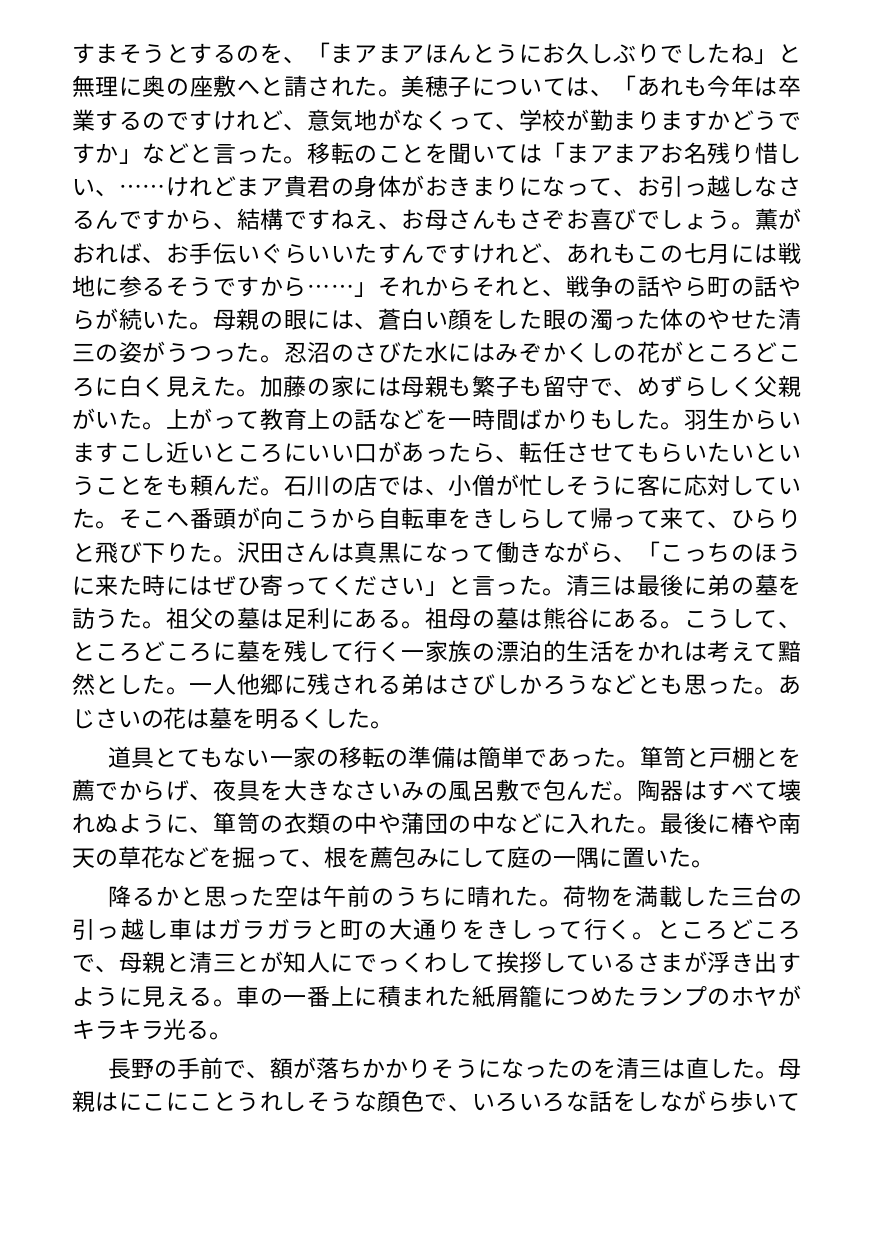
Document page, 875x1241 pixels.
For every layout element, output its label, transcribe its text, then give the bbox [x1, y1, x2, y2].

text 降るかと思った空は午前のうちに晴れた。荷物を満載した三台の引っ越し車はガラガラと町の大通りをきしって行く。ところどころで、母親と清三とが知人にでっくわして挨拶しているさまが浮き出すように見える。車の一番上に積まれた紙屑籠につめたランプのホヤがキラキラ光る。 [72, 879, 802, 1045]
text 道具とてもない一家の移転の準備は簡単であった。箪笥と戸棚とを薦でからげ、夜具を大きなさいみの風呂敷で包んだ。陶器はすべて壊れぬように、箪笥の衣類の中や蒲団の中などに入れた。最後に椿や南天の草花などを掘って、根を薦包みにして庭の一隅に置いた。 [72, 740, 802, 873]
text すまそうとするのを、「まアまアほんとうにお久しぶりでしたね」と無理に奥の座敷へと請された。美穂子については、「あれも今年は卒業するのですけれど、意気地がなくって、学校が勤まりますかどうですか」などと言った。移転のことを聞いては「まアまアお名残り惜しい、……けれどまア貴君の身体がおきまりになって、お引っ越しなさるんですから、結構ですねえ、お母さんもさぞお喜びでしょう。薫がおれば、お手伝いぐらいいたすんですけれど、あれもこの七月には戦地に参るそうですから……」それからそれと、戦争の話やら町の話やらが続いた。母親の眼には、蒼白い顔をした眼の濁った体のやせた清三の姿がうつった。忍沼のさびた水にはみぞかくしの花がところどころに白く見えた。加藤の家には母親も繁子も留守で、めずらしく父親がいた。上がって教育上の話などを一時間ばかりもした。羽生からいますこし近いところにいい口があったら、転任させてもらいたいということをも頼んだ。石川の店では、小僧が忙しそうに客に応対していた。そこへ番頭が向こうから自転車をきしらして帰って来て、ひらりと飛び下りた。沢田さんは真黒になって働きながら、「こっちのほうに来た時にはぜひ寄ってください」と言った。清三は最後に弟の墓を訪うた。祖父の墓は足利にある。祖母の墓は熊谷にある。こうして、ところどころに墓を残して行く一家族の漂泊的生活をかれは考えて黯然とした。一人他郷に残される弟はさびしかろうなどとも思った。あじさいの花は墓を明るくした。 [72, 36, 802, 734]
text 長野の手前で、額が落ちかかりそうになったのを清三は直した。母親はにこにことうれしそうな顔色で、いろいろな話をしながら歩いて [72, 1051, 802, 1117]
